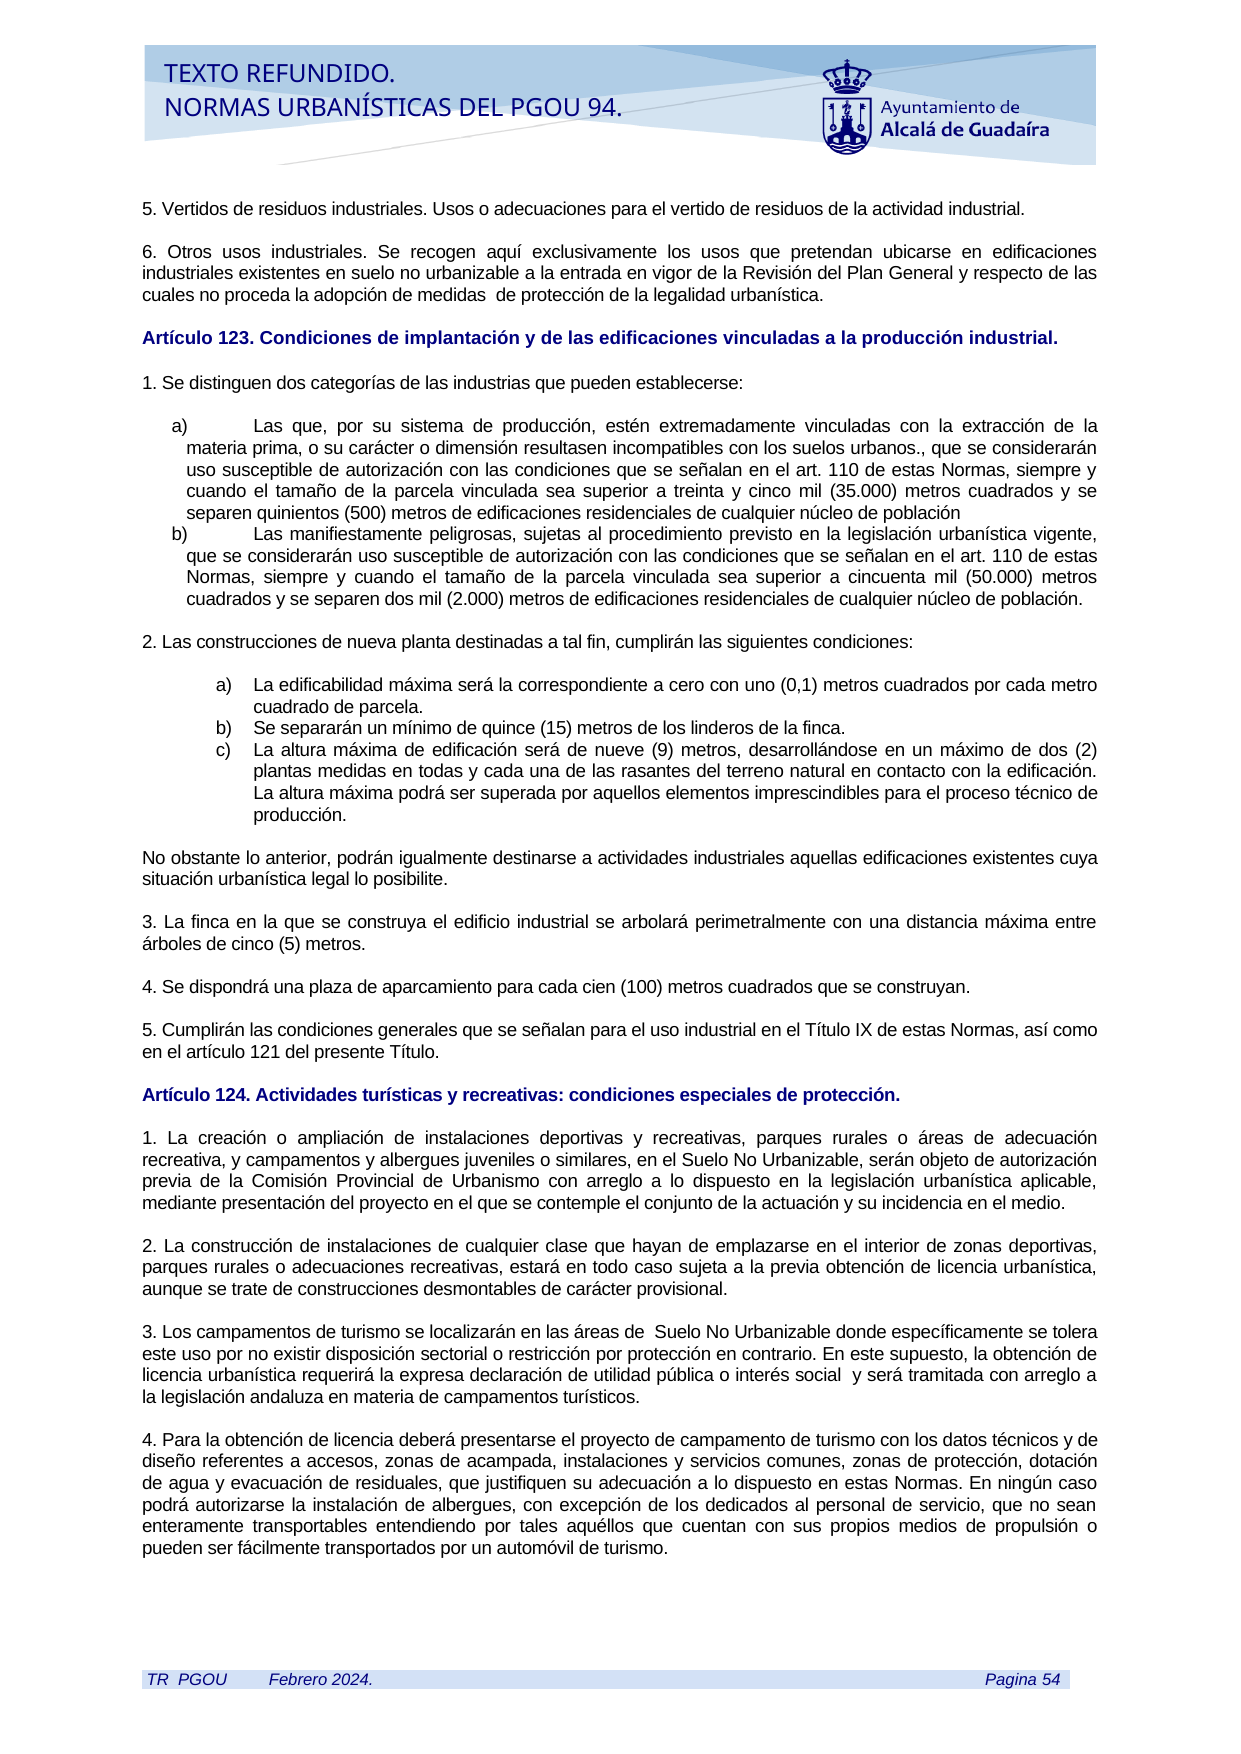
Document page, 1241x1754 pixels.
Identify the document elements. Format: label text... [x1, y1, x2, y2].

text 2. La construcción de instalaciones de cualquier clase que hayan de emplazarse en el interior de zonas deportivas, parques rurales o adecuaciones recreativas, estará en todo caso sujeta a la previa obtención de licencia urbanística, aunque se trate de construcciones desmontables de carácter provisional. [142, 1235, 1098, 1299]
list Las que, por su sistema de producción, estén extremadamente vinculadas con la extracción de la materia prima, o su carácter o dimensión resultasen incompatibles con los suelos urbanos., que se considerarán uso susceptible de autorización con las condiciones que se señalan en el art. 110 de estas Normas, siempre y cuando el tamaño de la parcela vinculada sea superior a treinta y cinco mil (35.000) metros cuadrados y se separen quinientos (500) metros de edificaciones residenciales de cualquier núcleo de población [171, 415, 1098, 523]
list La altura máxima de edificación será de nueve (9) metros, desarrollándose en un máximo de dos (2) plantas medidas en todas y cada una de las rasantes del terreno natural en contacto con la edificación. La altura máxima podrá ser superada por aquellos elementos imprescindibles para el proceso técnico de producción. [216, 739, 1098, 825]
text 1. La creación o ampliación de instalaciones deportivas y recreativas, parques rurales o áreas de adecuación recreativa, y campamentos y albergues juveniles o similares, en el Suelo No Urbanizable, serán objeto de autorización previa de la Comisión Provincial de Urbanismo con arreglo a lo dispuesto en la legislación urbanística aplicable, mediante presentación del proyecto en el que se contemple el conjunto de la actuación y su incidencia en el medio. [142, 1127, 1098, 1213]
list Las manifiestamente peligrosas, sujetas al procedimiento previsto en la legislación urbanística vigente, que se considerarán uso susceptible de autorización con las condiciones que se señalan en el art. 110 de estas Normas, siempre y cuando el tamaño de la parcela vinculada sea superior a cincuenta mil (50.000) metros cuadrados y se separen dos mil (2.000) metros de edificaciones residenciales de cualquier núcleo de población. [171, 523, 1098, 609]
list Se separarán un mínimo de quince (15) metros de los linderos de la finca. [216, 717, 1098, 739]
text 5. Vertidos de residuos industriales. Usos o adecuaciones para el vertido de residuos de la actividad industrial. [142, 197, 1098, 219]
text 5. Cumplirán las condiciones generales que se señalan para el uso industrial en el Título IX de estas Normas, así como en el artículo 121 del presente Título. [142, 1019, 1098, 1062]
text 1. Se distinguen dos categorías de las industrias que pueden establecerse: [142, 372, 1098, 394]
text Artículo 123. Condiciones de implantación y de las edificaciones vinculadas a la producción industrial. [142, 327, 1098, 348]
text 4. Se dispondrá una plaza de aparcamiento para cada cien (100) metros cuadrados que se construyan. [142, 976, 1098, 997]
text 4. Para la obtención de licencia deberá presentarse el proyecto de campamento de turismo con los datos técnicos y de diseño referentes a accesos, zonas de acampada, instalaciones y servicios comunes, zonas de protección, dotación de agua y evacuación de residuales, que justifiquen su adecuación a lo dispuesto en estas Normas. En ningún caso podrá autorizarse la instalación de albergues, con excepción de los dedicados al personal de servicio, que no sean enteramente transportables entendiendo por tales aquéllos que cuentan con sus propios medios de propulsión o pueden ser fácilmente transportados por un automóvil de turismo. [142, 1429, 1098, 1558]
picture [144, 45, 1096, 165]
text 6. Otros usos industriales. Se recogen aquí exclusivamente los usos que pretendan ubicarse en edificaciones industriales existentes en suelo no urbanizable a la entrada en vigor de la Revisión del Plan General y respecto de las cuales no proceda la adopción de medidas de protección de la legalidad urbanística. [142, 240, 1098, 305]
text Artículo 124. Actividades turísticas y recreativas: condiciones especiales de protección. [142, 1084, 1098, 1105]
text No obstante lo anterior, podrán igualmente destinarse a actividades industriales aquellas edificaciones existentes cuya situación urbanística legal lo posibilite. [142, 847, 1098, 890]
text 3. Los campamentos de turismo se localizarán en las áreas de Suelo No Urbanizable donde específicamente se tolera este uso por no existir disposición sectorial o restricción por protección en contrario. En este supuesto, la obtención de licencia urbanística requerirá la expresa declaración de utilidad pública o interés social y será tramitada con arreglo a la legislación andaluza en materia de campamentos turísticos. [142, 1321, 1098, 1407]
text 2. Las construcciones de nueva planta destinadas a tal fin, cumplirán las siguientes condiciones: [142, 631, 1098, 652]
list La edificabilidad máxima será la correspondiente a cero con uno (0,1) metros cuadrados por cada metro cuadrado de parcela. [216, 674, 1098, 717]
text 3. La finca en la que se construya el edificio industrial se arbolará perimetralmente con una distancia máxima entre árboles de cinco (5) metros. [142, 911, 1098, 954]
